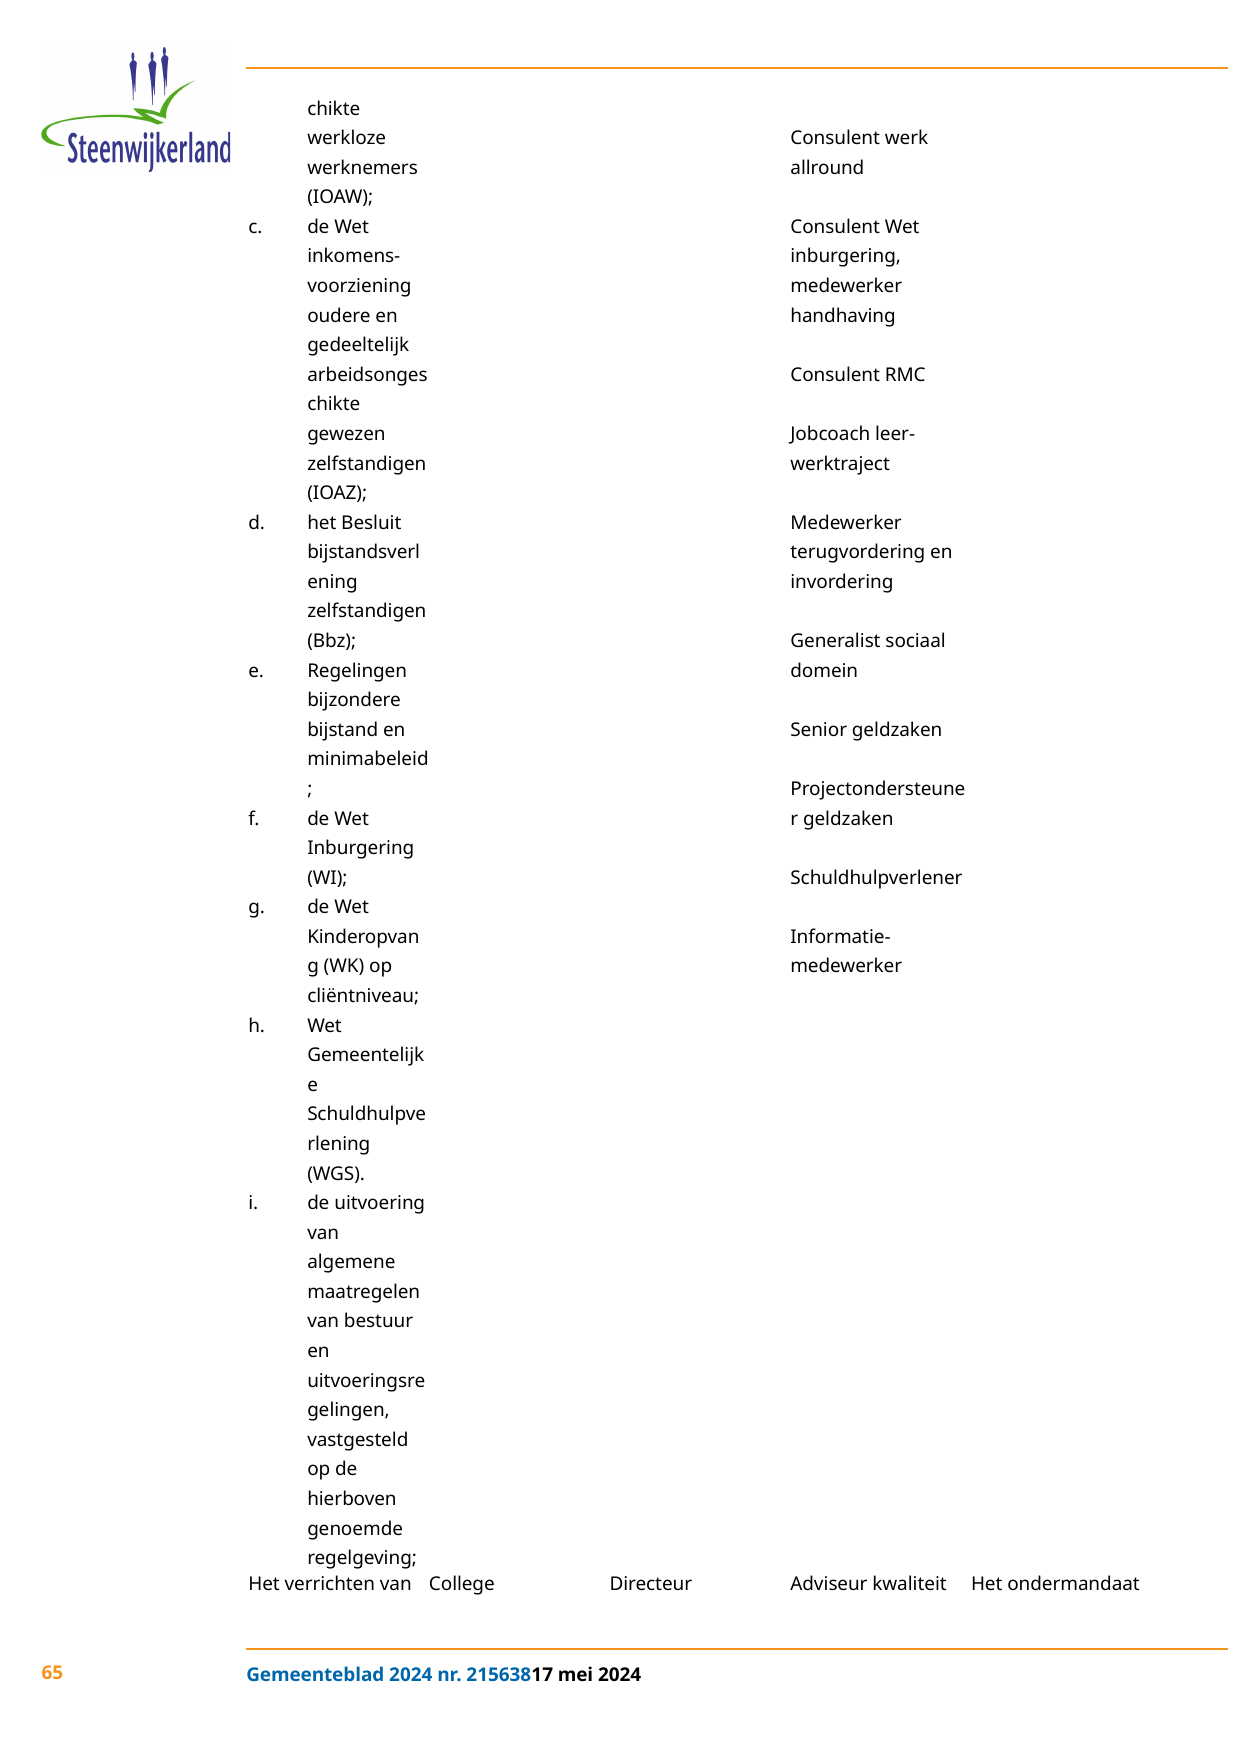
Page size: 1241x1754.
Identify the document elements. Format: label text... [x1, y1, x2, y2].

picture [41, 47, 231, 172]
table_cell Directeur [609, 1570, 790, 1596]
table_cell College [429, 1570, 609, 1596]
table_cell chikte werkloze werknemers (IOAW); de Wet inkomens-voorziening oudere en gedeeltelijk arbeidsongeschikte gewezen zelfstandigen (IOAZ); het Besluit bijstandsverlening zelfstandigen (Bbz); Regelingen bijzondere bijstand en minimabeleid; de Wet Inburgering (WI); de Wet Kinderopvang (WK) op cliëntniveau; Wet Gemeentelijke Schuldhulpverlening (WGS). de uitvoering van algemene maatregelen van bestuur en uitvoeringsregelingen, vastgesteld op de hierboven genoemde regelgeving; [248, 95, 429, 1570]
table_cell Het ondermandaat [971, 1570, 1152, 1596]
table_cell Het verrichten van [248, 1570, 429, 1596]
table_cell [429, 95, 609, 1570]
table_cell Adviseur kwaliteit [790, 1570, 971, 1596]
table_cell Consulent werk allround Consulent Wet inburgering, medewerker handhaving Consulent RMC Jobcoach leer-werktraject Medewerker terugvordering en invordering Generalist sociaal domein Senior geldzaken Projectondersteuner geldzaken Schuldhulpverlener Informatie-medewerker [790, 95, 971, 1570]
table_cell [609, 95, 790, 1570]
table_cell [971, 95, 1152, 1570]
